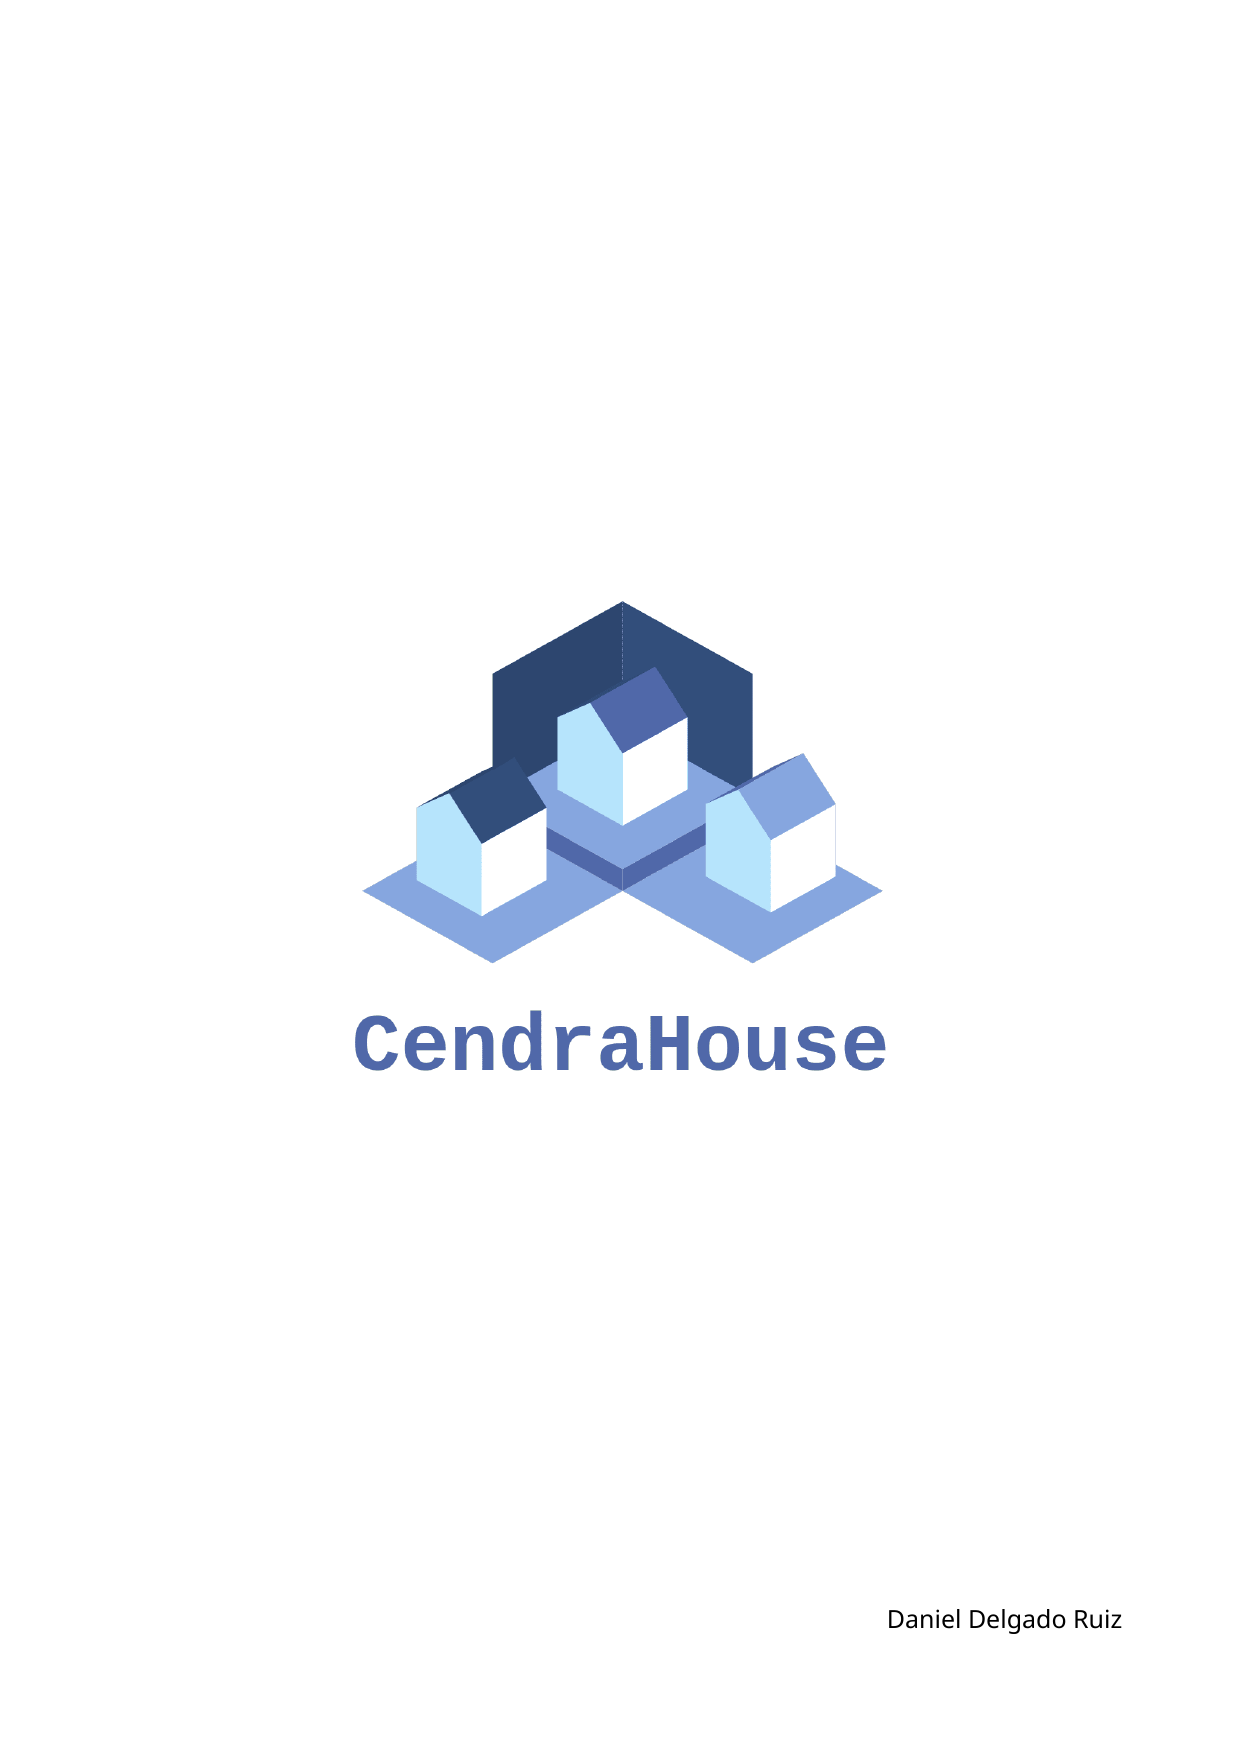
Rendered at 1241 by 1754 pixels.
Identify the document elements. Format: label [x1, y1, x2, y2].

picture [258, 516, 982, 1239]
